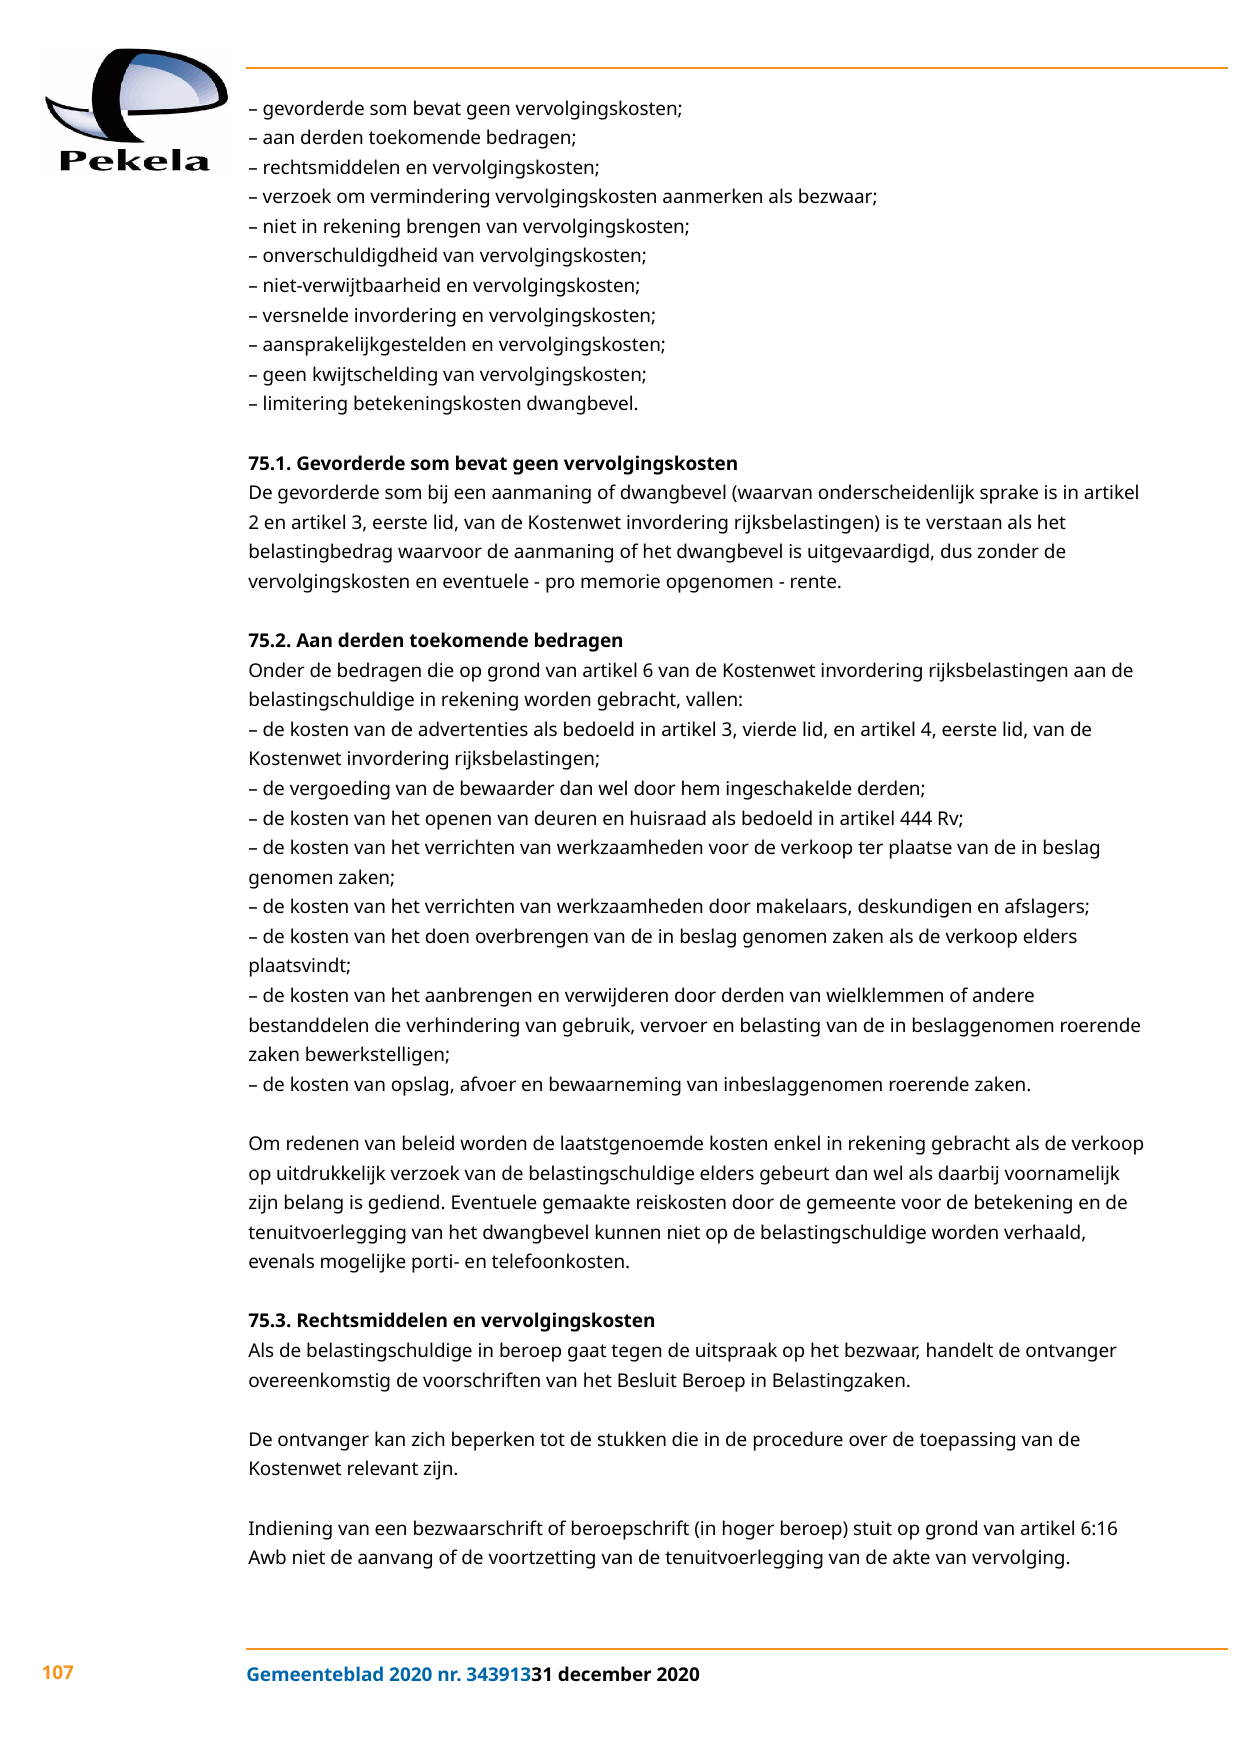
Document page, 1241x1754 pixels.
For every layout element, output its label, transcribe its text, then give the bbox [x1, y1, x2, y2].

text – versnelde invordering en vervolgingskosten; [248, 302, 1152, 328]
text – geen kwijtschelding van vervolgingskosten; [248, 361, 1152, 387]
picture [41, 47, 231, 172]
text – de kosten van het verrichten van werkzaamheden voor de verkoop ter plaatse van de in beslag genomen zaken; [248, 834, 1152, 890]
text 75.1. Gevorderde som bevat geen vervolgingskosten [248, 450, 1152, 476]
text Indiening van een bezwaarschrift of beroepschrift (in hoger beroep) stuit op grond van artikel 6:16 Awb niet de aanvang of de voortzetting van de tenuitvoerlegging van de akte van vervolging. [248, 1515, 1152, 1570]
text – niet in rekening brengen van vervolgingskosten; [248, 213, 1152, 239]
text – de kosten van het doen overbrengen van de in beslag genomen zaken als de verkoop elders plaatsvindt; [248, 923, 1152, 978]
text 75.2. Aan derden toekomende bedragen [248, 627, 1152, 653]
text – aansprakelijkgestelden en vervolgingskosten; [248, 331, 1152, 357]
text – rechtsmiddelen en vervolgingskosten; [248, 154, 1152, 180]
text – onverschuldigdheid van vervolgingskosten; [248, 243, 1152, 268]
text – aan derden toekomende bedragen; [248, 124, 1152, 150]
text Als de belastingschuldige in beroep gaat tegen de uitspraak op het bezwaar, handelt de ontvanger overeenkomstig de voorschriften van het Besluit Beroep in Belastingzaken. [248, 1337, 1152, 1393]
text De gevorderde som bij een aanmaning of dwangbevel (waarvan onderscheidenlijk sprake is in artikel 2 en artikel 3, eerste lid, van de Kostenwet invordering rijksbelastingen) is te verstaan als het belastingbedrag waarvoor de aanmaning of het dwangbevel is uitgevaardigd, dus zonder de vervolgingskosten en eventuele - pro memorie opgenomen - rente. [248, 479, 1152, 594]
text 75.3. Rechtsmiddelen en vervolgingskosten [248, 1308, 1152, 1333]
text Onder de bedragen die op grond van artikel 6 van de Kostenwet invordering rijksbelastingen aan de belastingschuldige in rekening worden gebracht, vallen: [248, 657, 1152, 712]
text – de kosten van het verrichten van werkzaamheden door makelaars, deskundigen en afslagers; [248, 893, 1152, 919]
text – de kosten van de advertenties als bedoeld in artikel 3, vierde lid, en artikel 4, eerste lid, van de Kostenwet invordering rijksbelastingen; [248, 716, 1152, 771]
text – de kosten van het openen van deuren en huisraad als bedoeld in artikel 444 Rv; [248, 805, 1152, 831]
text – niet-verwijtbaarheid en vervolgingskosten; [248, 272, 1152, 298]
text – gevorderde som bevat geen vervolgingskosten; [248, 95, 1152, 121]
text Om redenen van beleid worden de laatstgenoemde kosten enkel in rekening gebracht als de verkoop op uitdrukkelijk verzoek van de belastingschuldige elders gebeurt dan wel als daarbij voornamelijk zijn belang is gediend. Eventuele gemaakte reiskosten door de gemeente voor de betekening en de tenuitvoerlegging van het dwangbevel kunnen niet op de belastingschuldige worden verhaald, evenals mogelijke porti- en telefoonkosten. [248, 1130, 1152, 1274]
text – de kosten van opslag, afvoer en bewaarneming van inbeslaggenomen roerende zaken. [248, 1071, 1152, 1097]
text – de kosten van het aanbrengen en verwijderen door derden van wielklemmen of andere bestanddelen die verhindering van gebruik, vervoer en belasting van de in beslaggenomen roerende zaken bewerkstelligen; [248, 982, 1152, 1067]
text – de vergoeding van de bewaarder dan wel door hem ingeschakelde derden; [248, 775, 1152, 801]
text – verzoek om vermindering vervolgingskosten aanmerken als bezwaar; [248, 183, 1152, 209]
text – limitering betekeningskosten dwangbevel. [248, 391, 1152, 416]
text De ontvanger kan zich beperken tot de stukken die in de procedure over de toepassing van de Kostenwet relevant zijn. [248, 1426, 1152, 1481]
